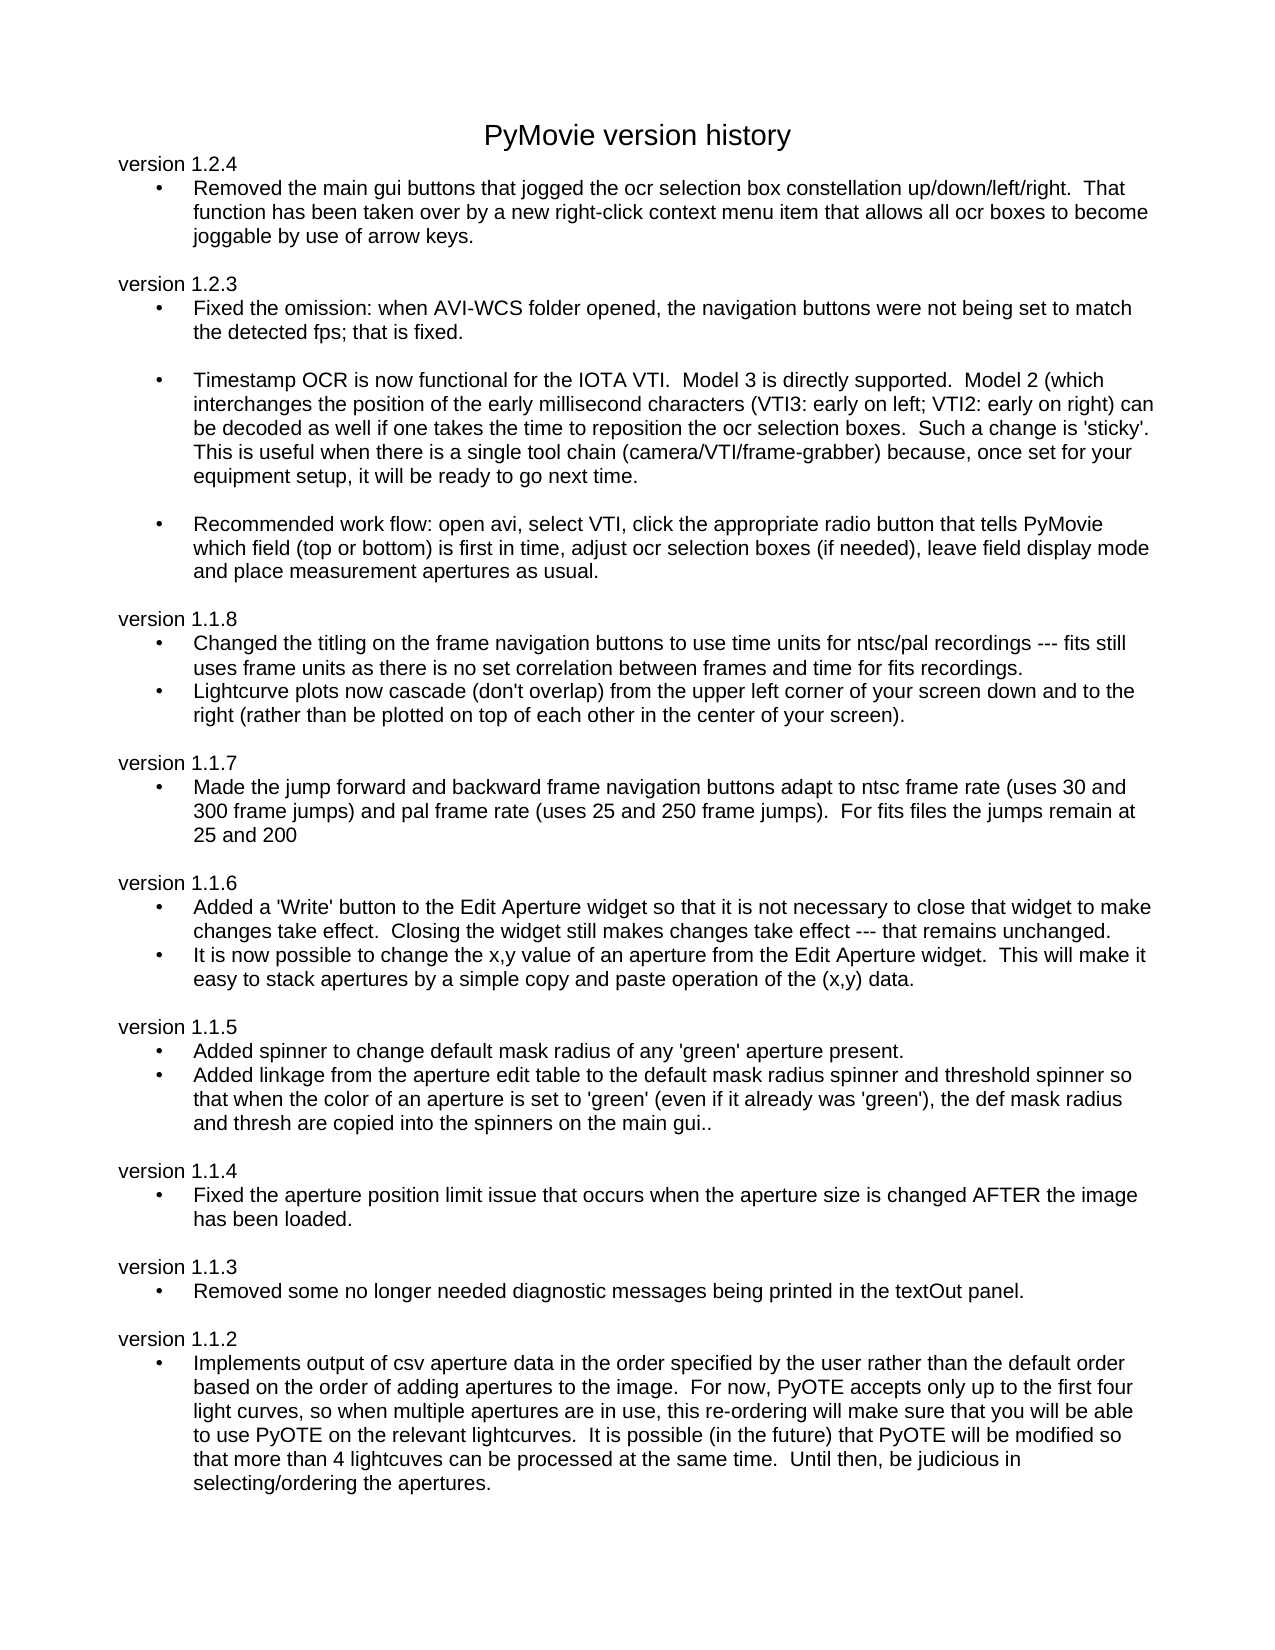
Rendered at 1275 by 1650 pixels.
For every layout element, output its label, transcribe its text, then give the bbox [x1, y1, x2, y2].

text version 1.2.4 [118, 152, 1157, 176]
list Made the jump forward and backward frame navigation buttons adapt to ntsc frame rate (uses 30 and 300 frame jumps) and pal frame rate (uses 25 and 250 frame jumps). For fits files the jumps remain at 25 and 200 [156, 775, 1157, 871]
list Removed the main gui buttons that jogged the ocr selection box constellation up/down/left/right. That function has been taken over by a new right-click context menu item that allows all ocr boxes to become joggable by use of arrow keys. [156, 176, 1157, 248]
text version 1.1.5 [118, 1015, 1157, 1039]
list Timestamp OCR is now functional for the IOTA VTI. Model 3 is directly supported. Model 2 (which interchanges the position of the early millisecond characters (VTI3: early on left; VTI2: early on right) can be decoded as well if one takes the time to reposition the ocr selection boxes. Such a change is 'sticky'. This is useful when there is a single tool chain (camera/VTI/frame-grabber) because, once set for your equipment setup, it will be ready to go next time. [156, 367, 1157, 511]
list Recommended work flow: open avi, select VTI, click the appropriate radio button that tells PyMovie which field (top or bottom) is first in time, adjust ocr selection boxes (if needed), leave field display mode and place measurement apertures as usual. [156, 511, 1157, 607]
text version 1.1.6 [118, 871, 1157, 895]
list Added spinner to change default mask radius of any 'green' aperture present. [156, 1039, 1157, 1063]
list It is now possible to change the x,y value of an aperture from the Edit Aperture widget. This will make it easy to stack apertures by a simple copy and paste operation of the (x,y) data. [156, 943, 1157, 1015]
list Changed the titling on the frame navigation buttons to use time units for ntsc/pal recordings --- fits still uses frame units as there is no set correlation between frames and time for fits recordings. [156, 631, 1157, 679]
list Lightcurve plots now cascade (don't overlap) from the upper left corner of your screen down and to the right (rather than be plotted on top of each other in the center of your screen). [156, 679, 1157, 751]
list Fixed the omission: when AVI-WCS folder opened, the navigation buttons were not being set to match the detected fps; that is fixed. [156, 296, 1157, 367]
list Removed some no longer needed diagnostic messages being printed in the textOut panel. [156, 1279, 1157, 1327]
text version 1.2.3 [118, 272, 1157, 296]
list Added a 'Write' button to the Edit Aperture widget so that it is not necessary to close that widget to make changes take effect. Closing the widget still makes changes take effect --- that remains unchanged. [156, 895, 1157, 943]
text version 1.1.8 [118, 607, 1157, 631]
list Implements output of csv aperture data in the order specified by the user rather than the default order based on the order of adding apertures to the image. For now, PyOTE accepts only up to the first four light curves, so when multiple apertures are in use, this re-ordering will make sure that you will be able to use PyOTE on the relevant lightcurves. It is possible (in the future) that PyOTE will be modified so that more than 4 lightcuves can be processed at the same time. Until then, be judicious in selecting/ordering the apertures. [156, 1351, 1157, 1519]
list Added linkage from the aperture edit table to the default mask radius spinner and threshold spinner so that when the color of an aperture is set to 'green' (even if it already was 'green'), the def mask radius and thresh are copied into the spinners on the main gui.. [156, 1063, 1157, 1159]
text version 1.1.7 [118, 751, 1157, 775]
text version 1.1.3 [118, 1255, 1157, 1279]
text version 1.1.4 [118, 1159, 1157, 1183]
list Fixed the aperture position limit issue that occurs when the aperture size is changed AFTER the image has been loaded. [156, 1183, 1157, 1255]
text version 1.1.2 [118, 1327, 1157, 1351]
text PyMovie version history [118, 118, 1157, 152]
